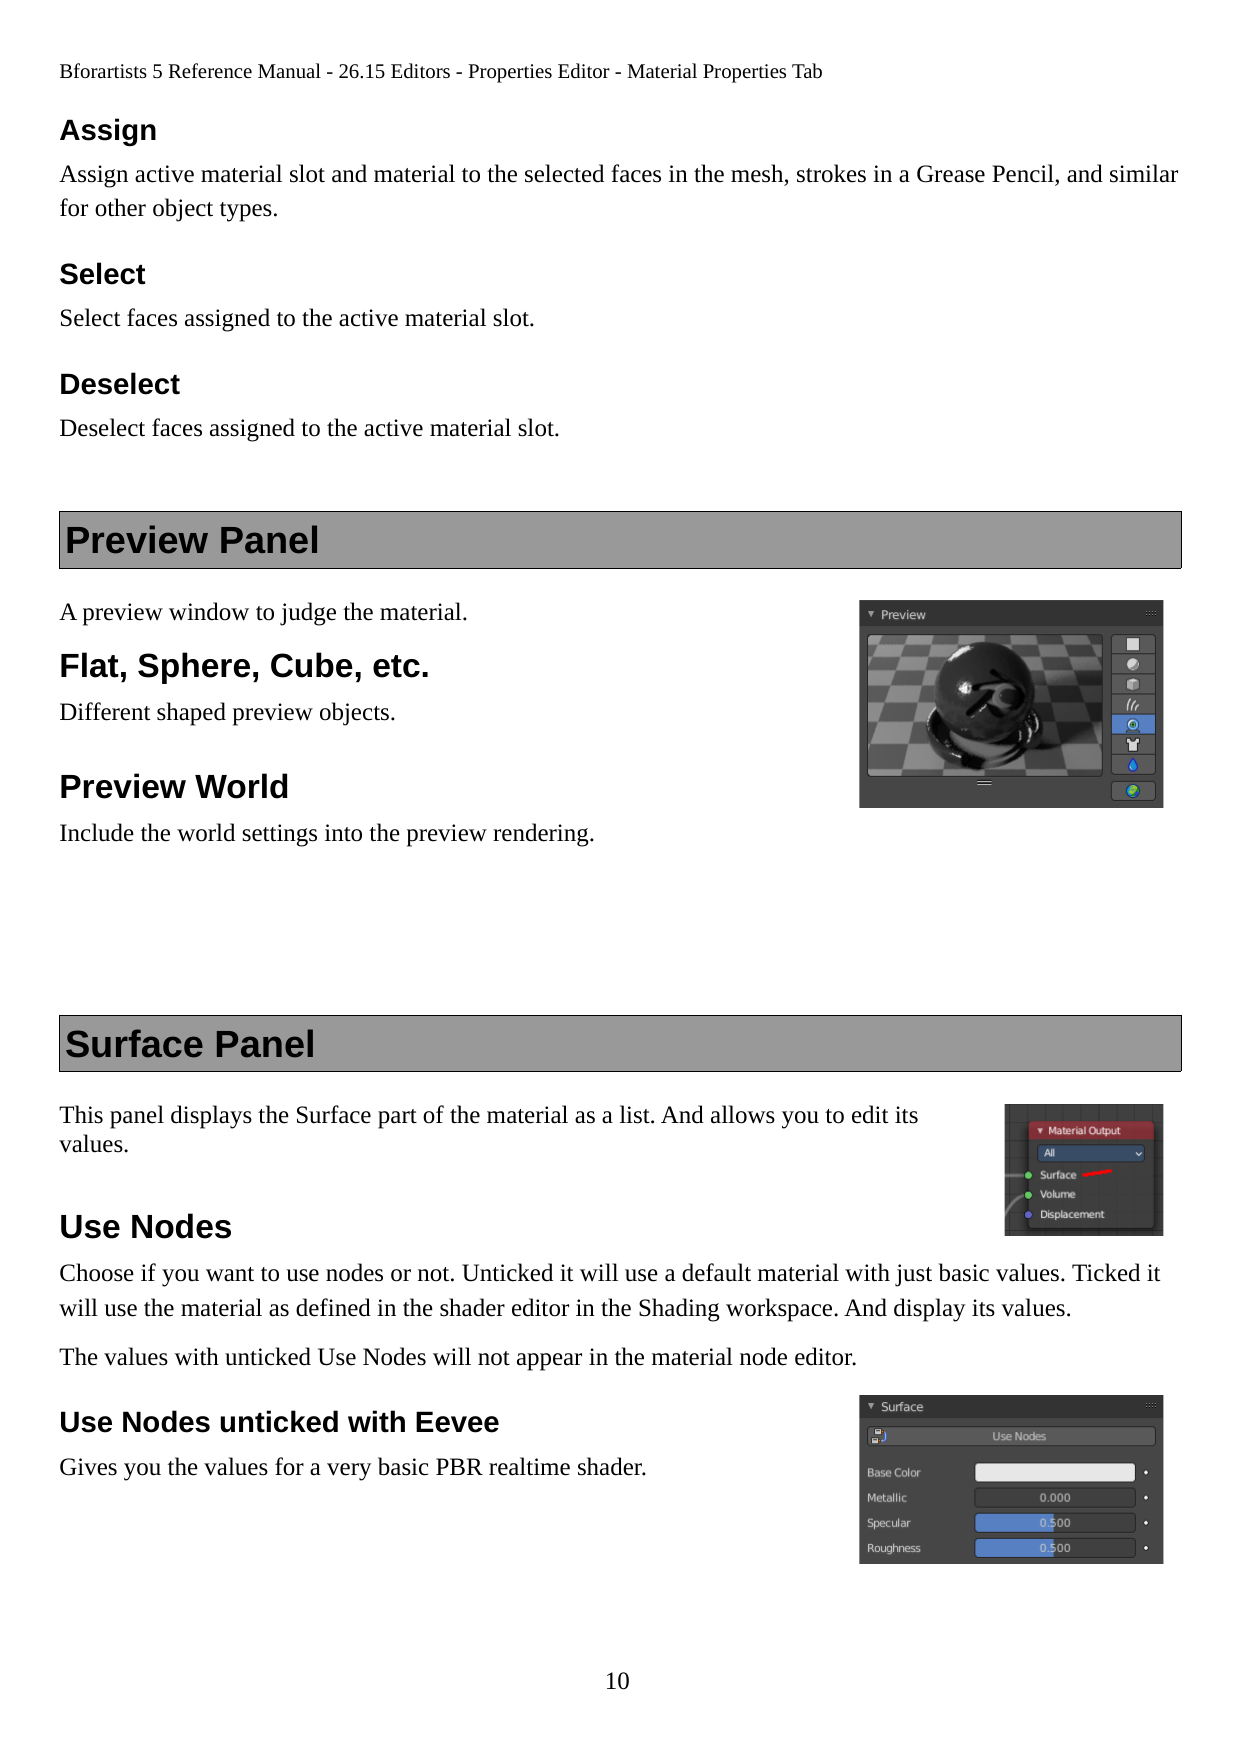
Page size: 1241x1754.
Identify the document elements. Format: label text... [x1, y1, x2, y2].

subtitle Flat, Sphere, Cube, etc. [59, 646, 859, 685]
text Select faces assigned to the active material slot. [59, 303, 1181, 332]
text Different shaped preview objects. [59, 697, 859, 726]
subtitle Select [59, 257, 1181, 291]
picture [859, 600, 1164, 808]
text A preview window to judge the material. [59, 597, 1181, 625]
text The values with unticked Use Nodes will not appear in the material node editor. [59, 1342, 1181, 1370]
text Include the world settings into the preview rendering. [59, 818, 1181, 847]
subtitle Deselect [59, 367, 1181, 401]
text This panel displays the Surface part of the material as a list. And allows you to edit its values. [59, 1100, 1181, 1157]
picture [1004, 1104, 1164, 1236]
subtitle [1164, 767, 1181, 806]
text Choose if you want to use nodes or not. Unticked it will use a default material with just basic values. Ticked it will use the material as defined in the shader editor in the Shading workspace. And display its values. [59, 1258, 1181, 1321]
subtitle Use Nodes unticked with Eevee [59, 1405, 859, 1439]
table_header Surface Panel [60, 1016, 1181, 1071]
table_header Preview Panel [60, 512, 1181, 568]
picture [859, 1395, 1164, 1564]
subtitle Use Nodes [59, 1207, 1181, 1246]
subtitle [1164, 646, 1181, 685]
subtitle Preview World [59, 767, 859, 806]
text Gives you the values for a very basic PBR realtime shader. [59, 1452, 859, 1480]
text Deselect faces assigned to the active material slot. [59, 413, 1181, 442]
subtitle Assign [59, 113, 1181, 146]
text Assign active material slot and material to the selected faces in the mesh, strokes in a Grease Pencil, and similar for other object types. [59, 159, 1181, 222]
